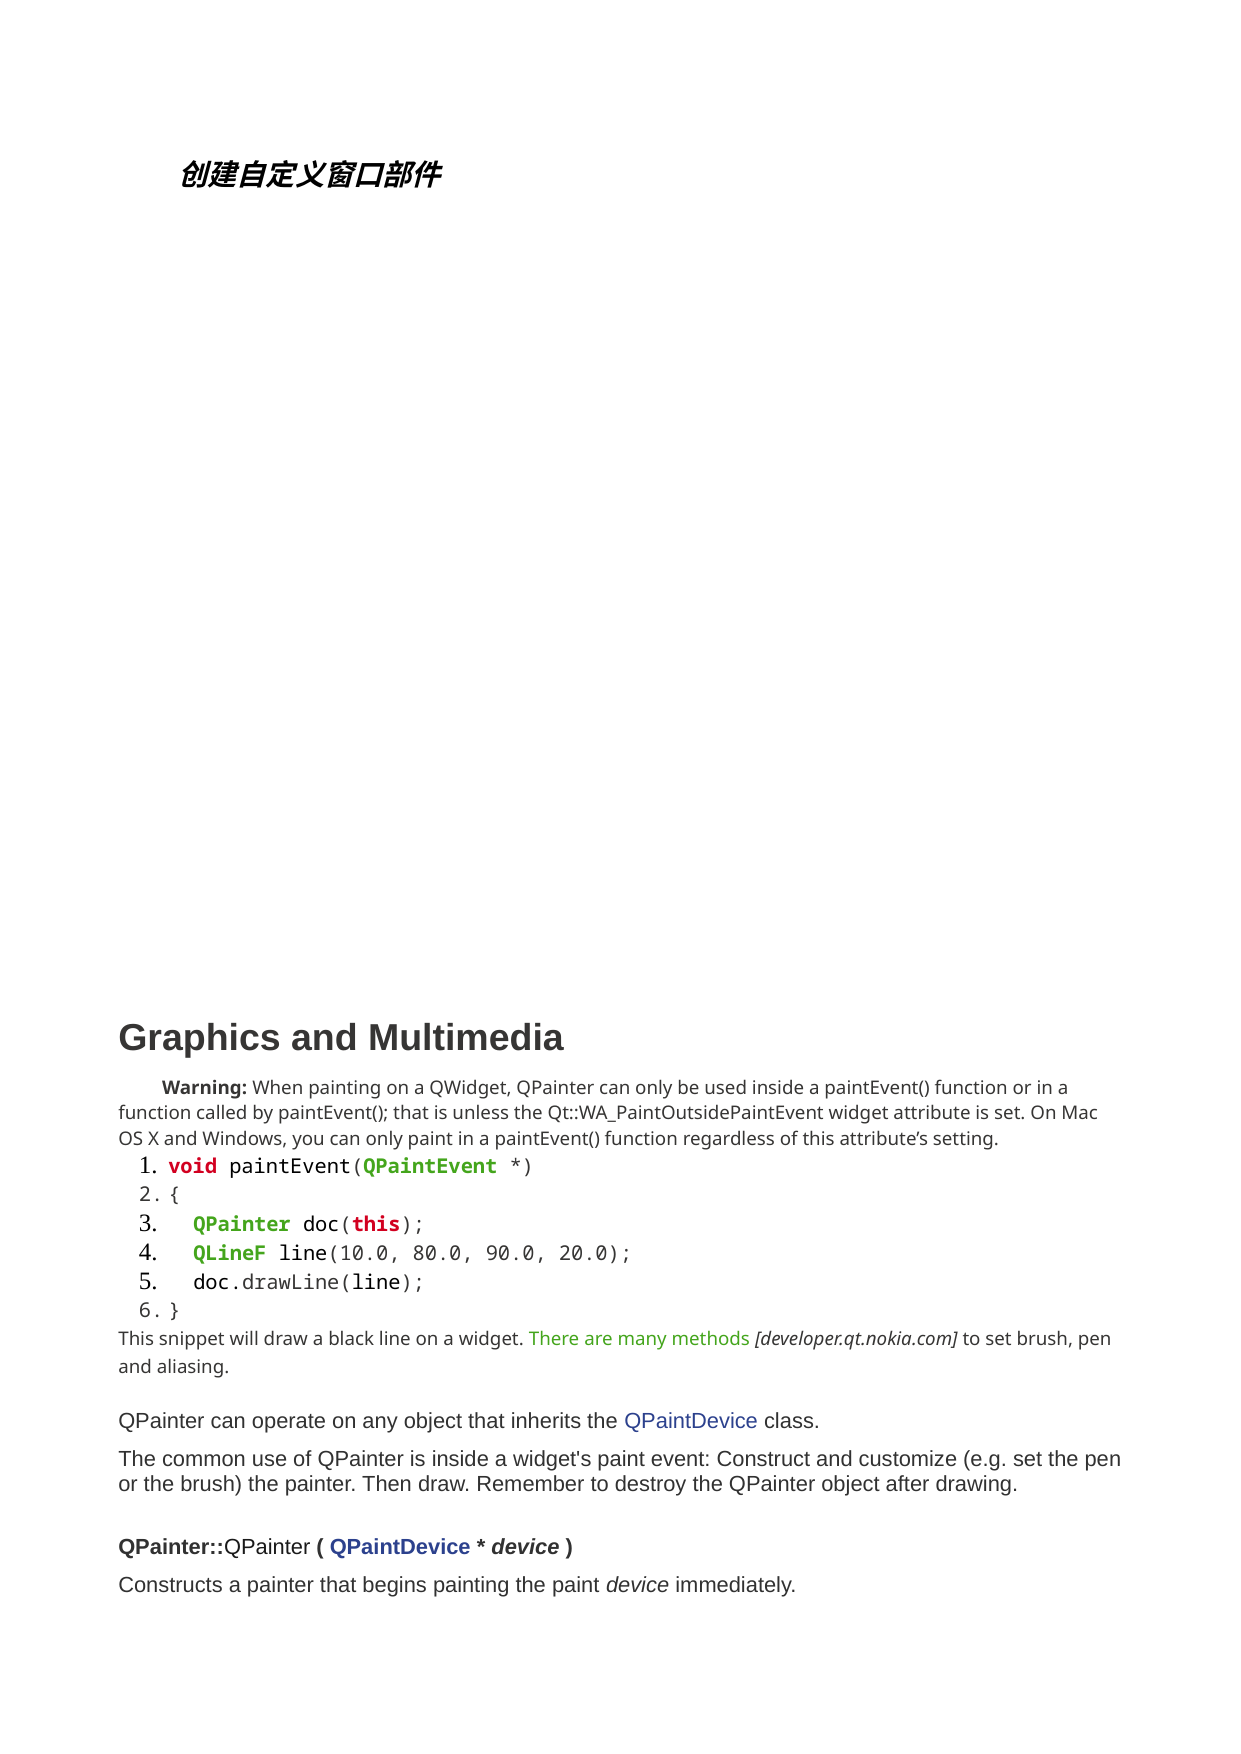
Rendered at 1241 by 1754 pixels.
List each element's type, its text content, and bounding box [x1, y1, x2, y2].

list void paintEvent(QPaintEvent *) [168, 1151, 1122, 1180]
text The common use of QPainter is inside a widget's paint event: Construct and customize (e.g. set the pen or the brush) the painter. Then draw. Remember to destroy the QPainter object after drawing. [118, 1446, 1122, 1496]
subtitle QPainter::QPainter ( QPaintDevice * device ) [118, 1534, 1122, 1559]
list QLineF line(10.0, 80.0, 90.0, 20.0); [168, 1237, 1122, 1266]
subtitle 创建自定义窗口部件 [118, 118, 1122, 194]
text Constructs a painter that begins painting the paint device immediately. [118, 1571, 1122, 1597]
list } [168, 1295, 1122, 1323]
list QPainter doc(this); [168, 1208, 1122, 1237]
list { [168, 1180, 1122, 1208]
list doc.drawLine(line); [168, 1266, 1122, 1295]
text Warning: When painting on a QWidget, QPainter can only be used inside a paintEvent() function or in a function called by paintEvent(); that is unless the Qt::WA_PaintOutsidePaintEvent widget attribute is set. On Mac OS X and Windows, you can only paint in a paintEvent() function regardless of this attribute’s setting. [118, 1071, 1122, 1151]
text This snippet will draw a black line on a widget. There are many methods [developer.qt.nokia.com] to set brush, pen and aliasing. [118, 1323, 1122, 1379]
text QPainter can operate on any object that inherits the QPaintDevice class. [118, 1408, 1122, 1433]
subtitle Graphics and Multimedia [118, 1015, 1122, 1058]
